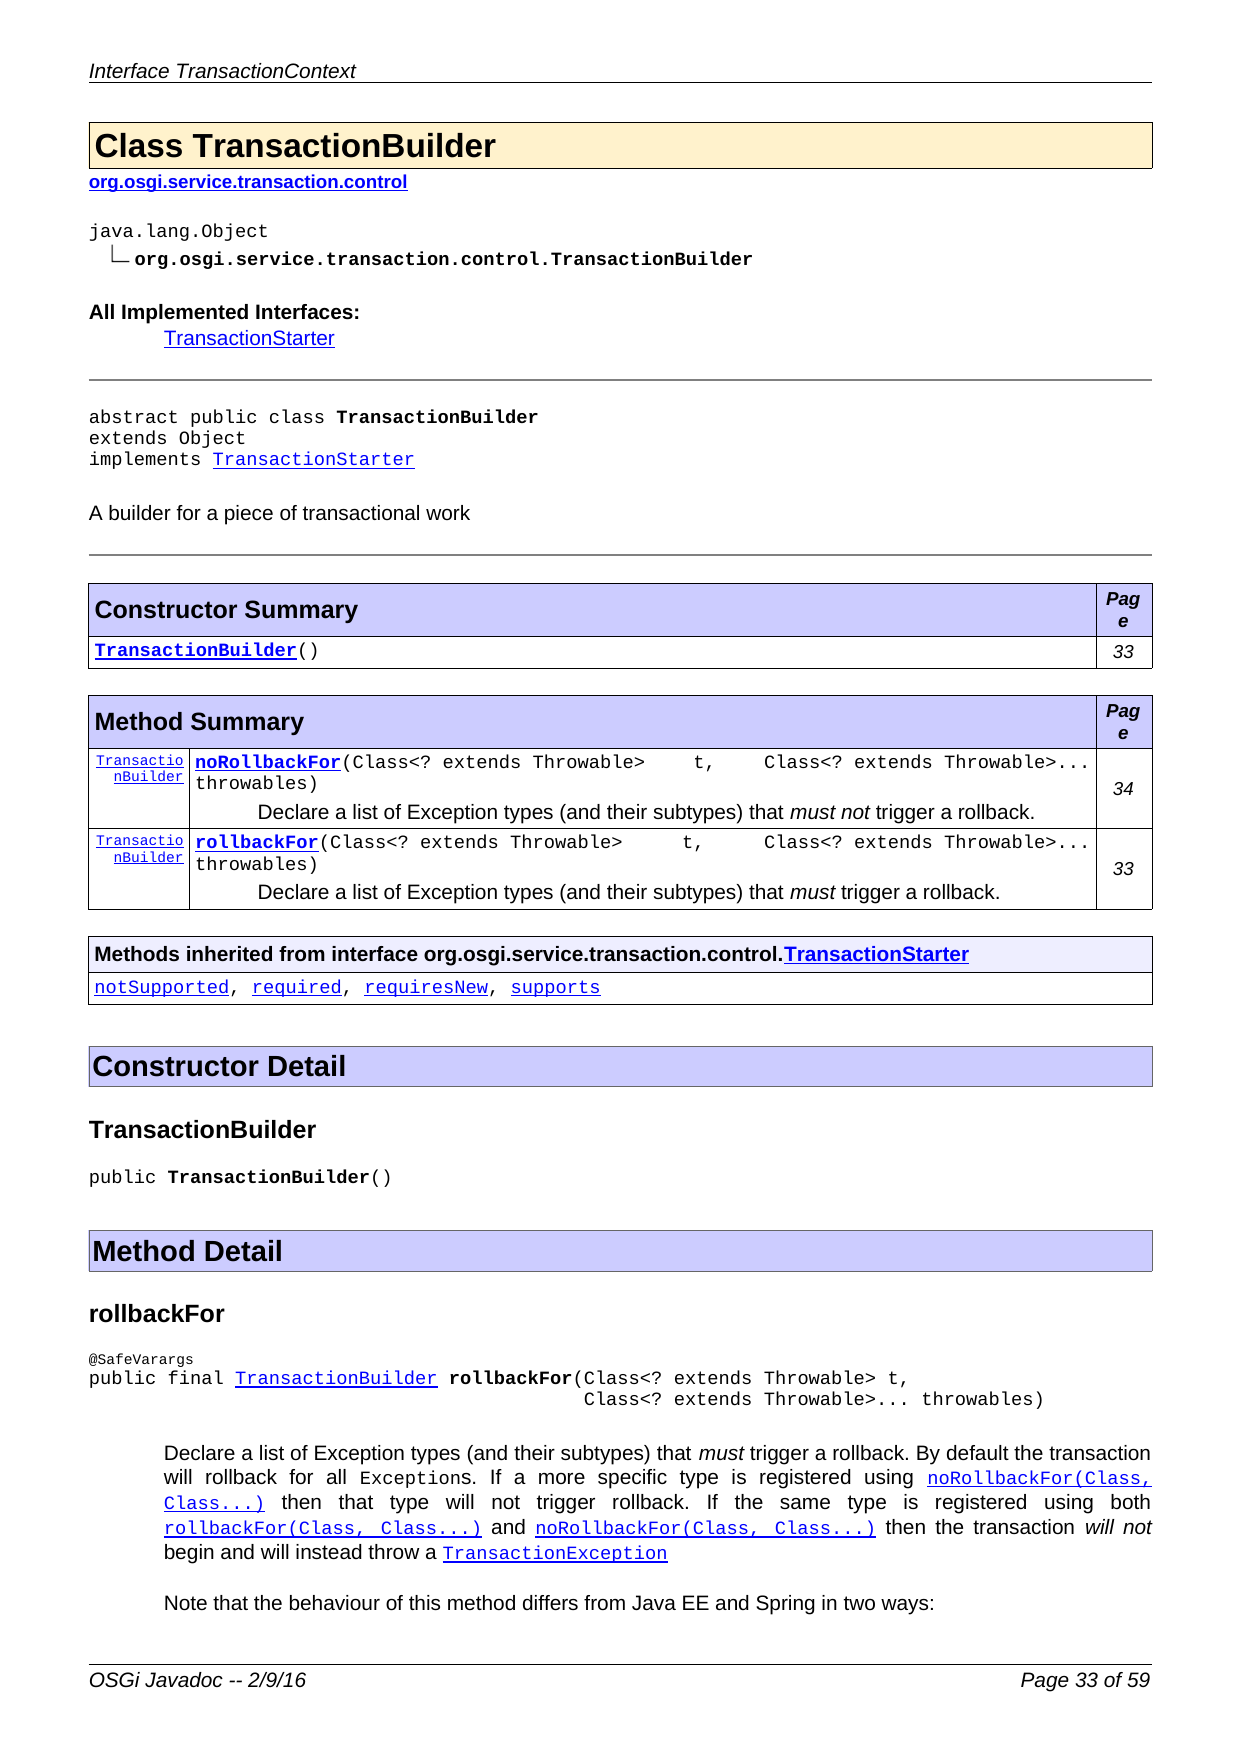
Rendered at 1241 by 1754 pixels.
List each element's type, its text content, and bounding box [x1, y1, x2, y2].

text TransactionStarter [163, 326, 1152, 350]
text @SafeVarargs public final TransactionBuilder rollbackFor(Class<? extends Throwable> t, Class<? extends Throwable>... throwables) [88, 1352, 1152, 1411]
text abstract public class TransactionBuilder [88, 408, 1152, 429]
text Declare a list of Exception types (and their subtypes) that must trigger a rollback. By default the transaction will rollback for all Exceptions. If a more specific type is registered using noRollbackFor(Class, Class...) then that type will not trigger rollback. If the same type is registered using both rollbackFor(Class, Class...) and noRollbackFor(Class, Class...) then the transaction will not begin and will instead throw a TransactionException [163, 1441, 1152, 1565]
table_cell rollbackFor(Class<? extends Throwable> t, Class<? extends Throwable>... throwables) Declare a list of Exception types (and their subtypes) that must trigger a rollback. [190, 829, 1096, 909]
text extends Object [88, 429, 1152, 450]
text Note that the behaviour of this method differs from Java EE and Spring in two ways: [163, 1590, 1152, 1614]
table_cell noRollbackFor(Class<? extends Throwable> t, Class<? extends Throwable>... throwables) Declare a list of Exception types (and their subtypes) that must not trigger a rollback. [190, 749, 1096, 828]
text implements TransactionStarter [88, 450, 1152, 471]
table_header Method Summary [89, 696, 1096, 748]
subtitle rollbackFor [88, 1299, 1152, 1328]
text A builder for a piece of transactional work [88, 501, 1152, 524]
subtitle TransactionBuilder [88, 1115, 1152, 1144]
table_cell TransactionBuilder [89, 829, 189, 909]
table_header Page [1097, 584, 1152, 636]
text java.lang.Object [88, 222, 1152, 243]
subtitle All Implemented Interfaces: [88, 300, 1152, 324]
table_header Methods inherited from interface org.osgi.service.transaction.control.TransactionStarter [89, 937, 1152, 972]
table_cell 33 [1097, 829, 1152, 909]
picture [111, 243, 135, 266]
table_cell 33 [1097, 637, 1152, 667]
table_cell TransactionBuilder [89, 749, 189, 828]
subtitle Class TransactionBuilder [90, 123, 1152, 168]
subtitle Method Detail [90, 1231, 1152, 1271]
text org.osgi.service.transaction.control [88, 171, 1152, 193]
table_cell 34 [1097, 749, 1152, 828]
text org.osgi.service.transaction.control.TransactionBuilder [88, 243, 1152, 271]
subtitle Constructor Detail [90, 1047, 1152, 1086]
table_cell notSupported, required, requiresNew, supports [89, 973, 1152, 1004]
table_cell TransactionBuilder() [89, 637, 1096, 667]
text public TransactionBuilder() [88, 1168, 1152, 1189]
table_header Page [1097, 696, 1152, 748]
table_header Constructor Summary [89, 584, 1096, 636]
